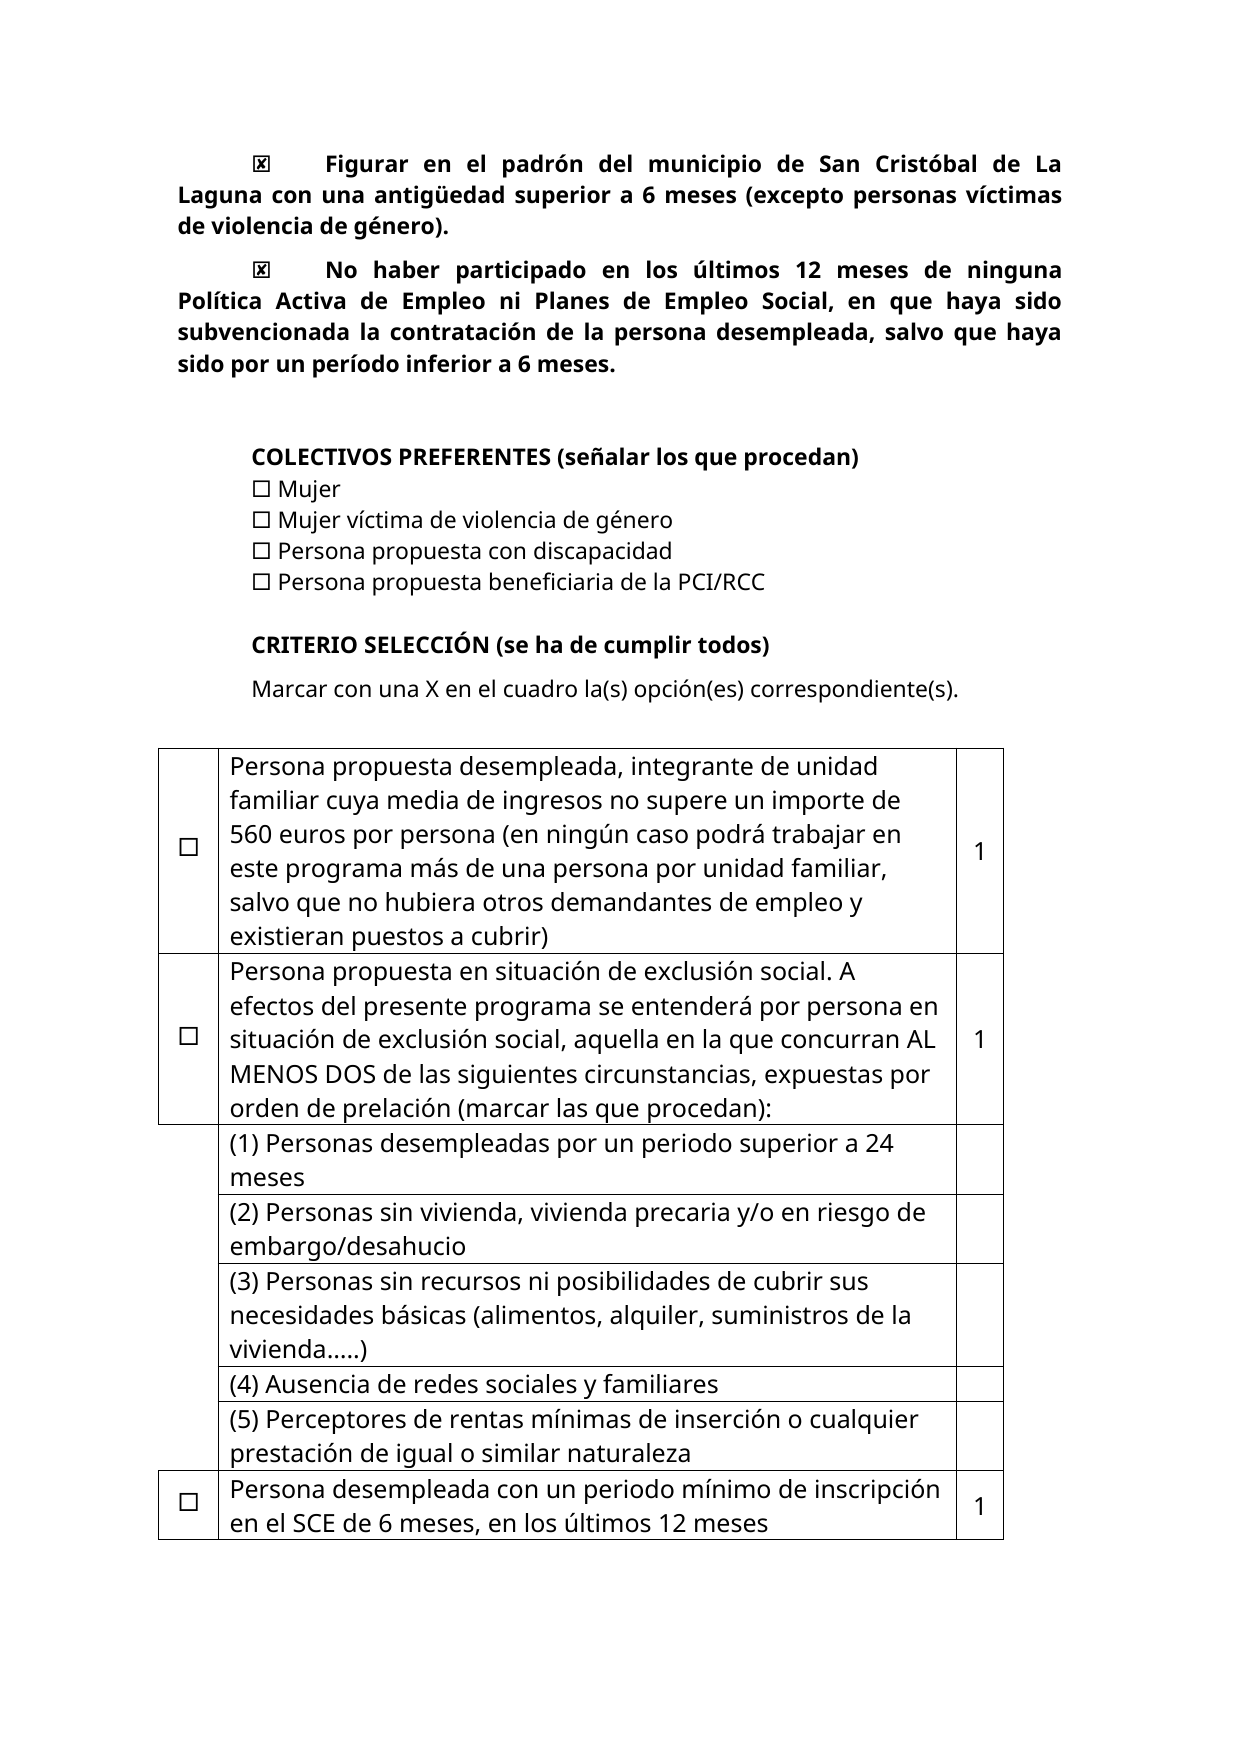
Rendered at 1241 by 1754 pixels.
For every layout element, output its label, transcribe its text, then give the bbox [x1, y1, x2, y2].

table_cell [957, 1264, 1003, 1366]
table_cell (1) Personas desempleadas por un periodo superior a 24 meses [219, 1125, 956, 1193]
table_cell [159, 1125, 218, 1470]
table_cell [957, 1402, 1003, 1470]
table_header Persona propuesta desempleada, integrante de unidad familiar cuya media de ingresos no supere un importe de 560 euros por persona (en ningún caso podrá trabajar en este programa más de una persona por unidad familiar, salvo que no hubiera otros demandantes de empleo y existieran puestos a cubrir) [219, 749, 956, 953]
table_cell 1 [957, 1471, 1003, 1539]
table_cell Persona propuesta en situación de exclusión social. A efectos del presente programa se entenderá por persona en situación de exclusión social, aquella en la que concurran AL MENOS DOS de las siguientes circunstancias, expuestas por orden de prelación (marcar las que procedan): [219, 954, 956, 1124]
table_cell [957, 1367, 1003, 1401]
text CRITERIO SELECCIÓN (se ha de cumplir todos) [177, 629, 1063, 660]
text  Persona propuesta beneficiaria de la PCI/RCC [177, 566, 1063, 598]
table_cell 1 [957, 954, 1003, 1124]
table_cell Persona desempleada con un periodo mínimo de inscripción en el SCE de 6 meses, en los últimos 12 meses [219, 1471, 956, 1539]
table_cell (3) Personas sin recursos ni posibilidades de cubrir sus necesidades básicas (alimentos, alquiler, suministros de la vivienda…..) [219, 1264, 956, 1366]
table_cell (2) Personas sin vivienda, vivienda precaria y/o en riesgo de embargo/desahucio [219, 1195, 956, 1263]
text  Mujer víctima de violencia de género [177, 504, 1063, 535]
text  Mujer [177, 473, 1063, 504]
table_cell (4) Ausencia de redes sociales y familiares [219, 1367, 956, 1401]
text COLECTIVOS PREFERENTES (señalar los que procedan) [177, 441, 1063, 473]
text Marcar con una X en el cuadro la(s) opción(es) correspondiente(s). [177, 673, 1063, 704]
text  Persona propuesta con discapacidad [177, 535, 1063, 566]
table_cell [957, 1125, 1003, 1193]
table_cell  [159, 1471, 218, 1539]
table_header  [159, 749, 218, 953]
list Figurar en el padrón del municipio de San Cristóbal de La Laguna con una antigüedad superior a 6 meses (excepto personas víctimas de violencia de género). [177, 148, 1063, 241]
table_header 1 [957, 749, 1003, 953]
table_cell (5) Perceptores de rentas mínimas de inserción o cualquier prestación de igual o similar naturaleza [219, 1402, 956, 1470]
table_cell  [159, 954, 218, 1124]
list No haber participado en los últimos 12 meses de ninguna Política Activa de Empleo ni Planes de Empleo Social, en que haya sido subvencionada la contratación de la persona desempleada, salvo que haya sido por un período inferior a 6 meses. [177, 254, 1063, 379]
table_cell [957, 1195, 1003, 1263]
